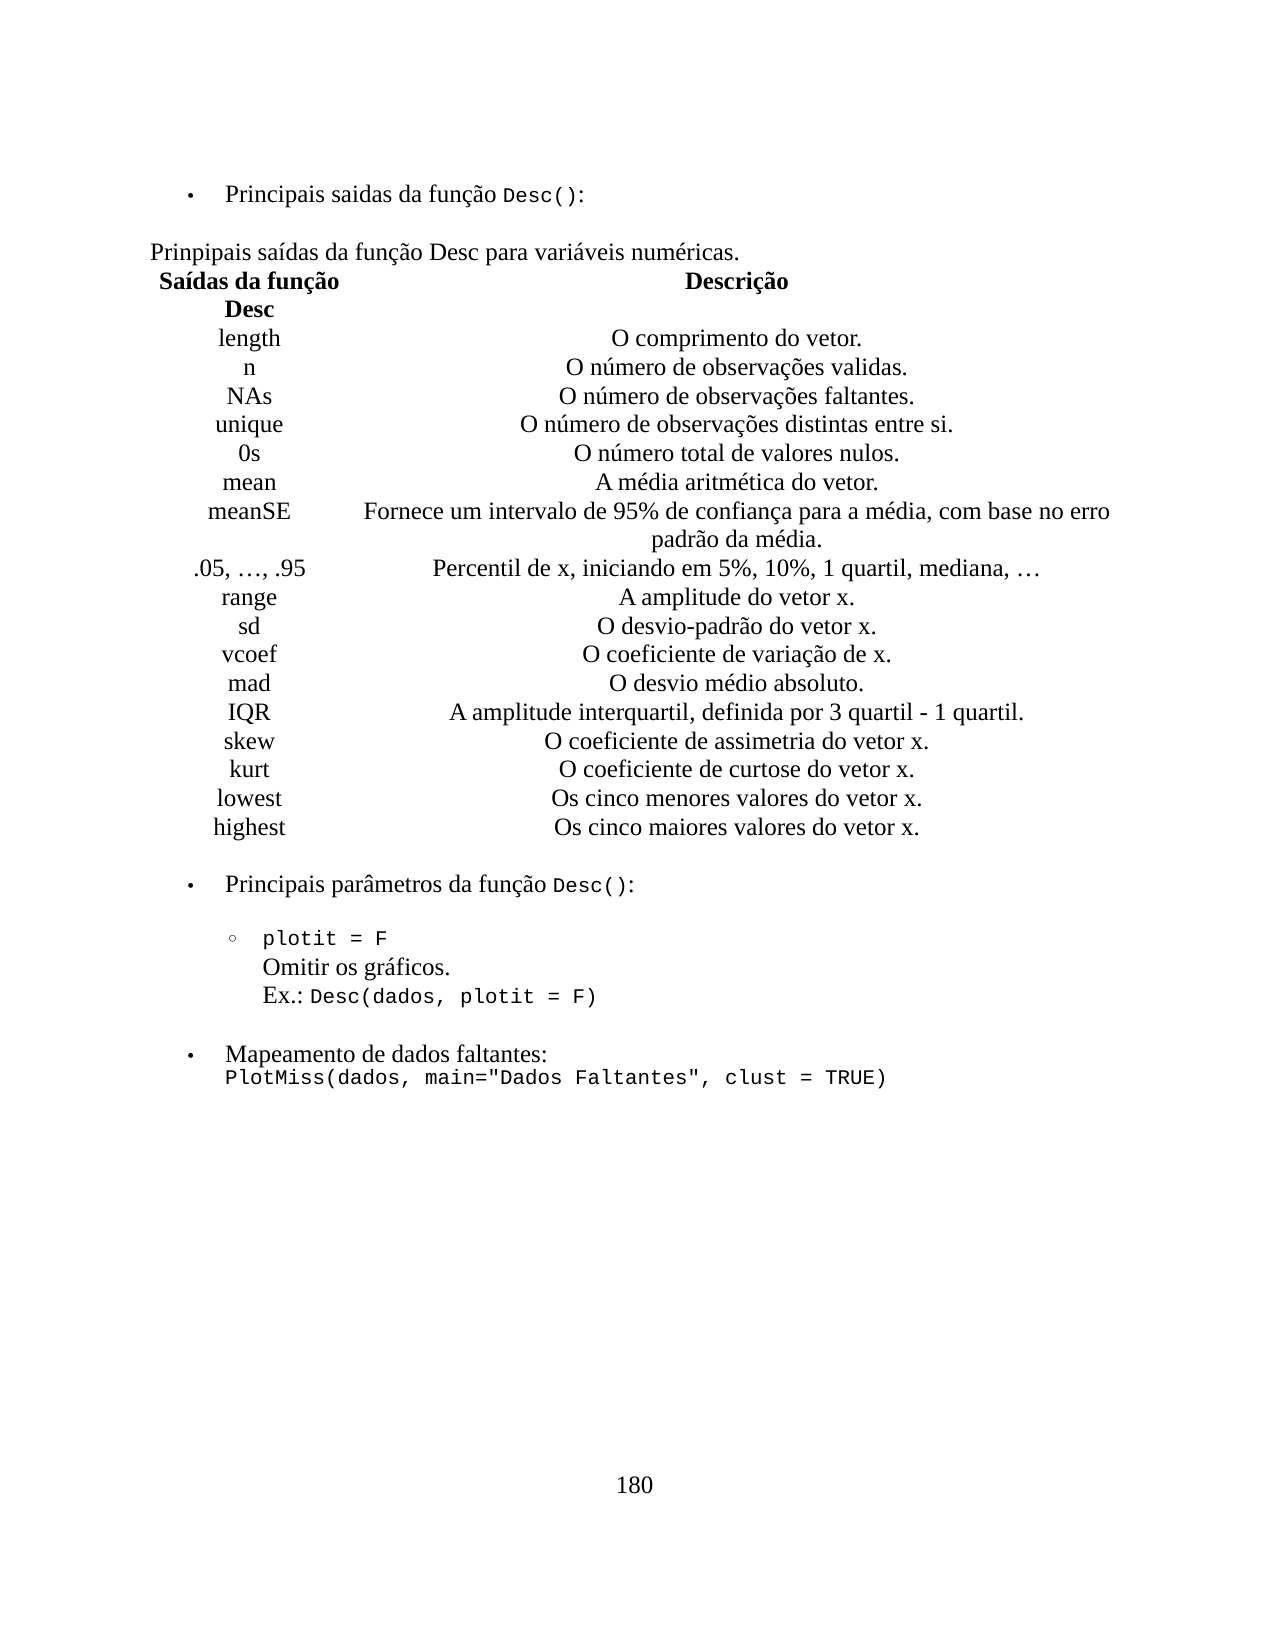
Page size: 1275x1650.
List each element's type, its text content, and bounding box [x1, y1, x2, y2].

table_cell O número de observações faltantes. [349, 381, 1125, 409]
table_cell A média aritmética do vetor. [349, 467, 1125, 496]
table_cell Os cinco maiores valores do vetor x. [349, 812, 1125, 841]
table_cell Fornece um intervalo de 95% de confiança para a média, com base no erro padrão da média. [349, 496, 1125, 553]
list plotit = F Omitir os gráficos. Ex.: Desc(dados, plotit = F) [225, 928, 1125, 1039]
table_cell unique [150, 410, 348, 438]
table_cell A amplitude interquartil, definida por 3 quartil - 1 quartil. [349, 697, 1125, 726]
table_cell n [150, 352, 348, 381]
table_cell lowest [150, 783, 348, 812]
table_cell O desvio médio absoluto. [349, 668, 1125, 697]
table_cell meanSE [150, 496, 348, 553]
list Mapeamento de dados faltantes: PlotMiss(dados, main="Dados Faltantes", clust = TRUE) [187, 1039, 1125, 1120]
table_cell IQR [150, 697, 348, 726]
table_cell O número total de valores nulos. [349, 438, 1125, 467]
table_cell kurt [150, 755, 348, 783]
list [225, 150, 1125, 179]
table_cell NAs [150, 381, 348, 409]
table_cell skew [150, 726, 348, 754]
table_cell vcoef [150, 640, 348, 668]
table_cell O número de observações distintas entre si. [349, 410, 1125, 438]
table_cell range [150, 582, 348, 611]
table_cell O comprimento do vetor. [349, 323, 1125, 352]
table_cell .05, …, .95 [150, 553, 348, 582]
table_cell O coeficiente de curtose do vetor x. [349, 755, 1125, 783]
table_cell mad [150, 668, 348, 697]
table_header Descrição [349, 266, 1125, 323]
list Principais parâmetros da função Desc(): [187, 869, 1125, 928]
table_cell O coeficiente de variação de x. [349, 640, 1125, 668]
table_cell O coeficiente de assimetria do vetor x. [349, 726, 1125, 754]
text Prinpipais saídas da função Desc para variáveis numéricas. [150, 237, 1125, 266]
table_cell Os cinco menores valores do vetor x. [349, 783, 1125, 812]
table_cell A amplitude do vetor x. [349, 582, 1125, 611]
table_cell 0s [150, 438, 348, 467]
table_cell length [150, 323, 348, 352]
table_cell mean [150, 467, 348, 496]
table_cell highest [150, 812, 348, 841]
table_cell Percentil de x, iniciando em 5%, 10%, 1 quartil, mediana, … [349, 553, 1125, 582]
table_cell sd [150, 611, 348, 639]
list Principais saidas da função Desc(): [187, 179, 1125, 237]
table_cell O desvio-padrão do vetor x. [349, 611, 1125, 639]
table_header Saídas da função Desc [150, 266, 348, 323]
table_cell O número de observações validas. [349, 352, 1125, 381]
